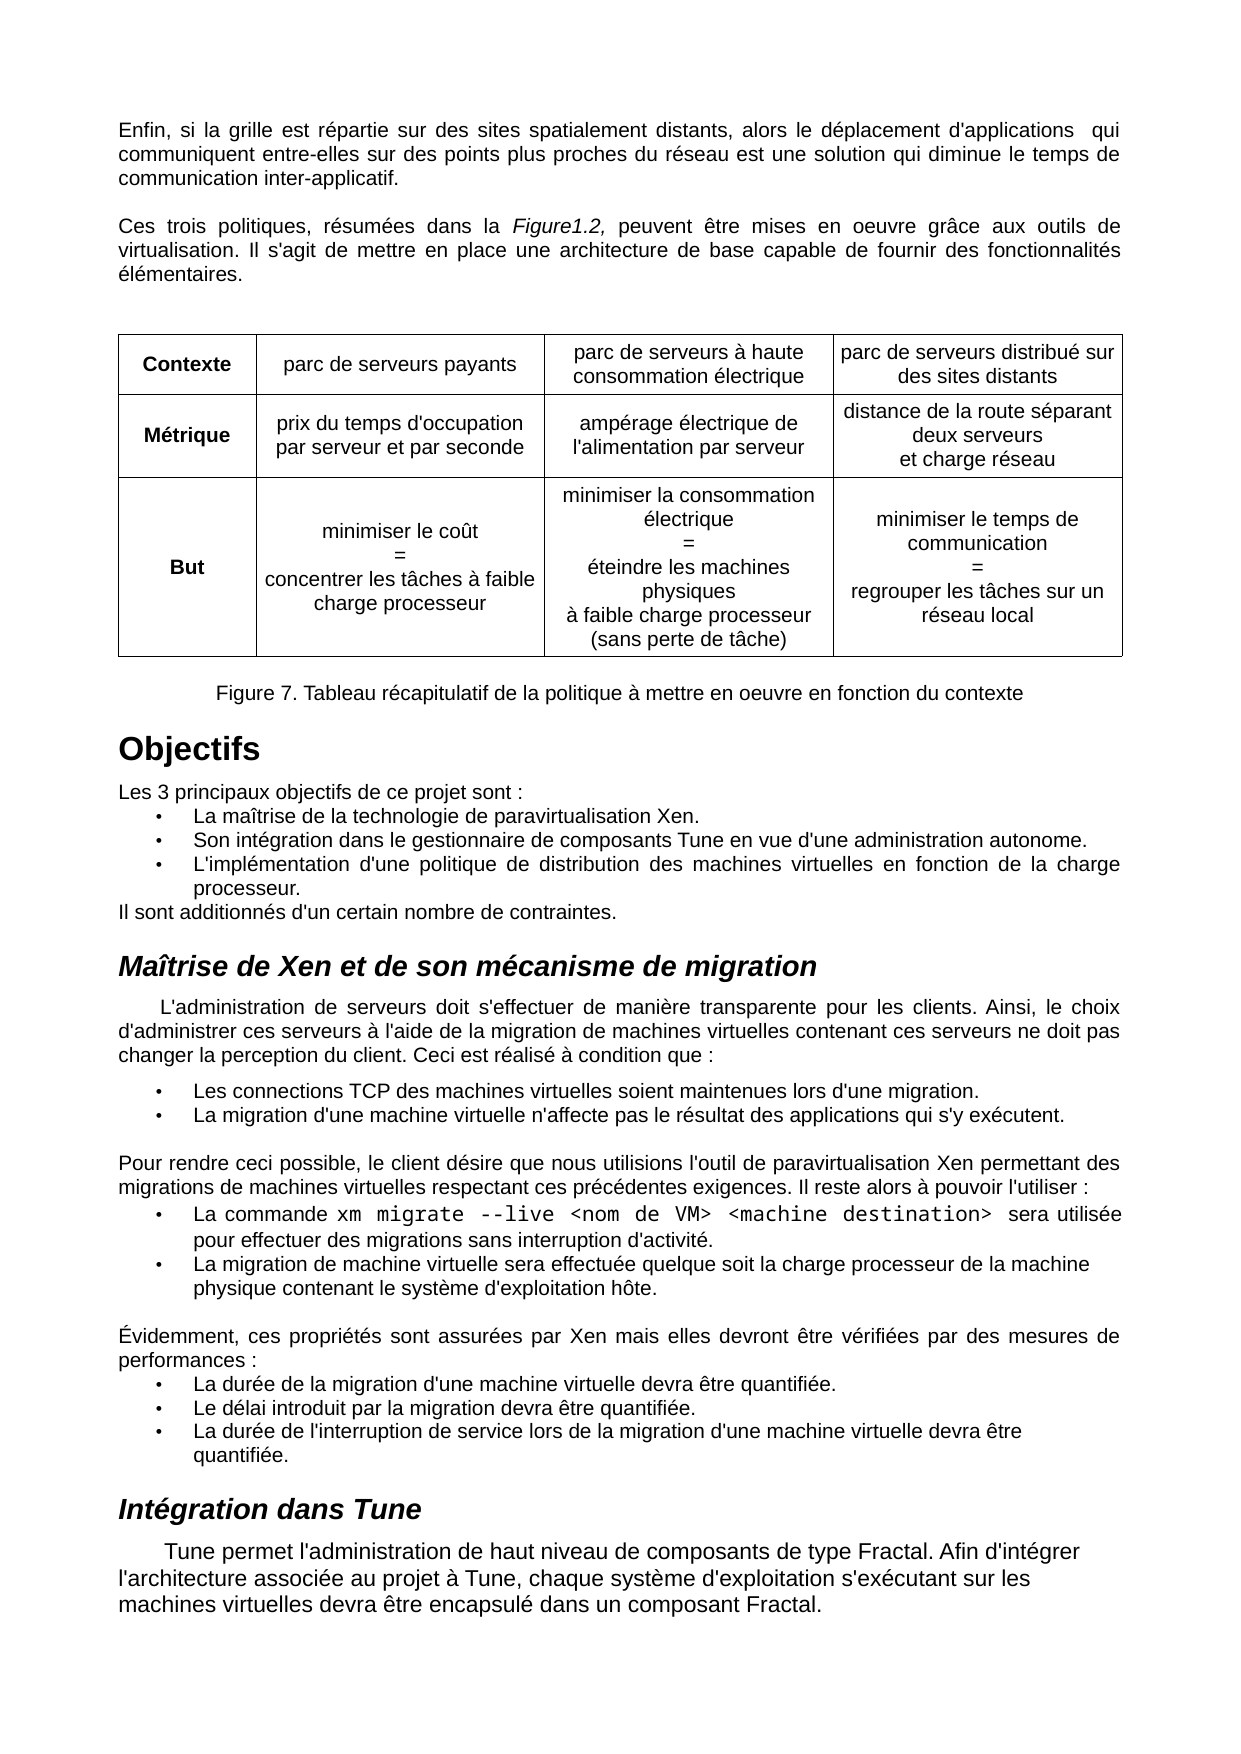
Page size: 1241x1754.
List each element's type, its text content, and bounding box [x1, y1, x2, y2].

table_header parc de serveurs à haute consommation électrique [545, 335, 833, 393]
table_header parc de serveurs payants [257, 335, 544, 393]
text Il sont additionnés d'un certain nombre de contraintes. [118, 900, 1122, 924]
text Les 3 principaux objectifs de ce projet sont : [118, 780, 1122, 804]
text L'administration de serveurs doit s'effectuer de manière transparente pour les clients. Ainsi, le choix d'administrer ces serveurs à l'aide de la migration de machines virtuelles contenant ces serveurs ne doit pas changer la perception du client. Ceci est réalisé à condition que : [118, 995, 1122, 1067]
text Évidemment, ces propriétés sont assurées par Xen mais elles devront être vérifiées par des mesures de performances : [118, 1323, 1122, 1371]
table_cell minimiser le temps de communication = regrouper les tâches sur un réseau local [834, 478, 1122, 656]
table_cell ampérage électrique de l'alimentation par serveur [545, 395, 833, 477]
text Pour rendre ceci possible, le client désire que nous utilisions l'outil de paravirtualisation Xen permettant des migrations de machines virtuelles respectant ces précédentes exigences. Il reste alors à pouvoir l'utiliser : [118, 1151, 1122, 1199]
table_cell minimiser la consommation électrique = éteindre les machines physiques à faible charge processeur (sans perte de tâche) [545, 478, 833, 656]
text Enfin, si la grille est répartie sur des sites spatialement distants, alors le déplacement d'applications qui communiquent entre-elles sur des points plus proches du réseau est une solution qui diminue le temps de communication inter-applicatif. [118, 118, 1122, 190]
list La migration d'une machine virtuelle n'affecte pas le résultat des applications qui s'y exécutent. [156, 1103, 1122, 1127]
list La durée de la migration d'une machine virtuelle devra être quantifiée. [156, 1371, 1122, 1395]
text Figure 7. Tableau récapitulatif de la politique à mettre en oeuvre en fonction du contexte [118, 680, 1122, 704]
subtitle Intégration dans Tune [118, 1492, 1122, 1526]
subtitle Objectifs [118, 729, 1122, 768]
list L'implémentation d'une politique de distribution des machines virtuelles en fonction de la charge processeur. [156, 852, 1122, 900]
table_header Contexte [119, 335, 256, 393]
list La durée de l'interruption de service lors de la migration d'une machine virtuelle devra être quantifiée. [156, 1419, 1122, 1467]
text Tune permet l'administration de haut niveau de composants de type Fractal. Afin d'intégrer l'architecture associée au projet à Tune, chaque système d'exploitation s'exécutant sur les machines virtuelles devra être encapsulé dans un composant Fractal. [118, 1538, 1122, 1617]
list Le délai introduit par la migration devra être quantifiée. [156, 1395, 1122, 1419]
table_cell prix du temps d'occupation par serveur et par seconde [257, 395, 544, 477]
table_cell Métrique [119, 395, 256, 477]
table_cell distance de la route séparant deux serveurs et charge réseau [834, 395, 1122, 477]
list La maîtrise de la technologie de paravirtualisation Xen. [156, 804, 1122, 828]
list La migration de machine virtuelle sera effectuée quelque soit la charge processeur de la machine physique contenant le système d'exploitation hôte. [156, 1252, 1122, 1299]
table_header parc de serveurs distribué sur des sites distants [834, 335, 1122, 393]
list Les connections TCP des machines virtuelles soient maintenues lors d'une migration. [156, 1079, 1122, 1103]
list Son intégration dans le gestionnaire de composants Tune en vue d'une administration autonome. [156, 828, 1122, 852]
text Ces trois politiques, résumées dans la Figure1.2, peuvent être mises en oeuvre grâce aux outils de virtualisation. Il s'agit de mettre en place une architecture de base capable de fournir des fonctionnalités élémentaires. [118, 214, 1122, 286]
list La commande xm migrate --live <nom de VM> <machine destination> sera utilisée pour effectuer des migrations sans interruption d'activité. [156, 1199, 1122, 1252]
table_cell But [119, 478, 256, 656]
table_cell minimiser le coût = concentrer les tâches à faible charge processeur [257, 478, 544, 656]
subtitle Maîtrise de Xen et de son mécanisme de migration [118, 949, 1122, 982]
